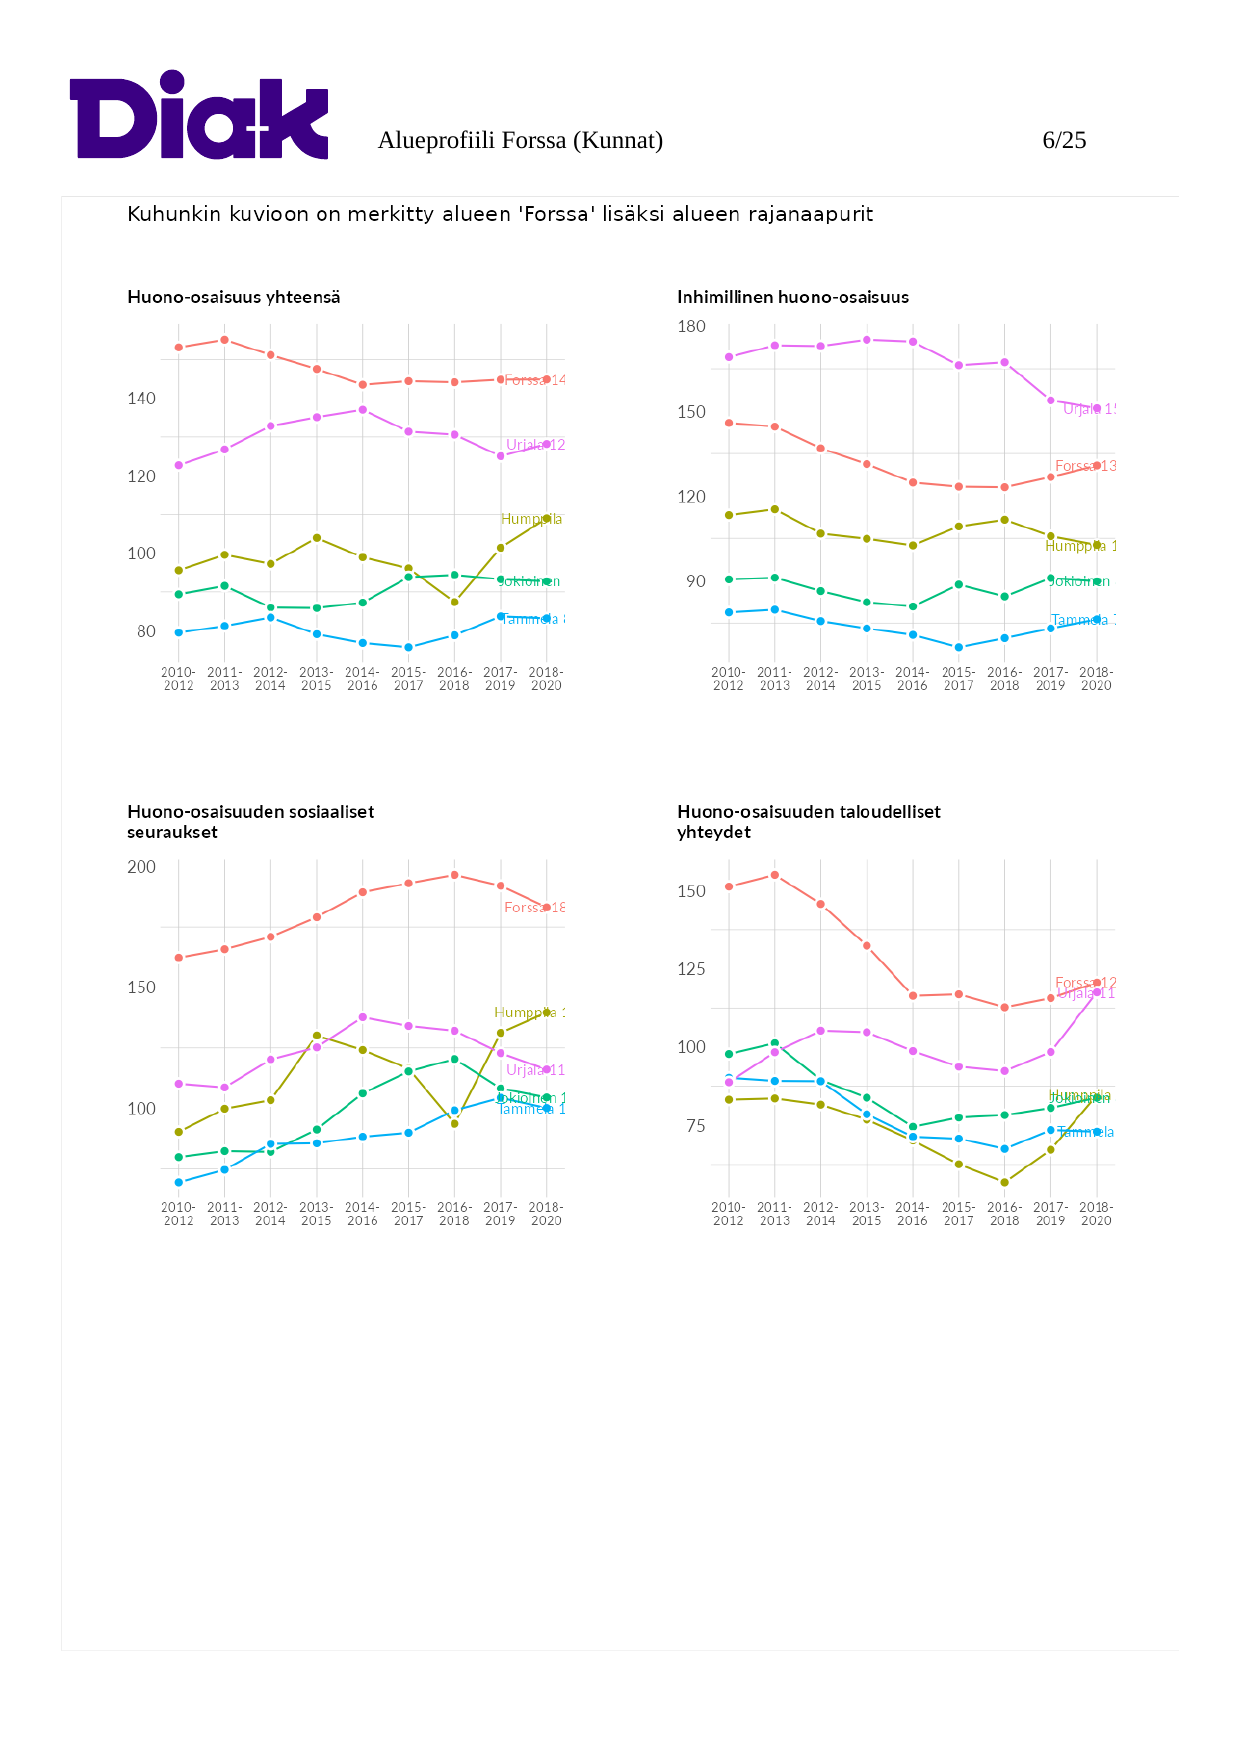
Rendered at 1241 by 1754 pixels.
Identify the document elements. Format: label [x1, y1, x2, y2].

picture [61, 196, 1179, 1651]
